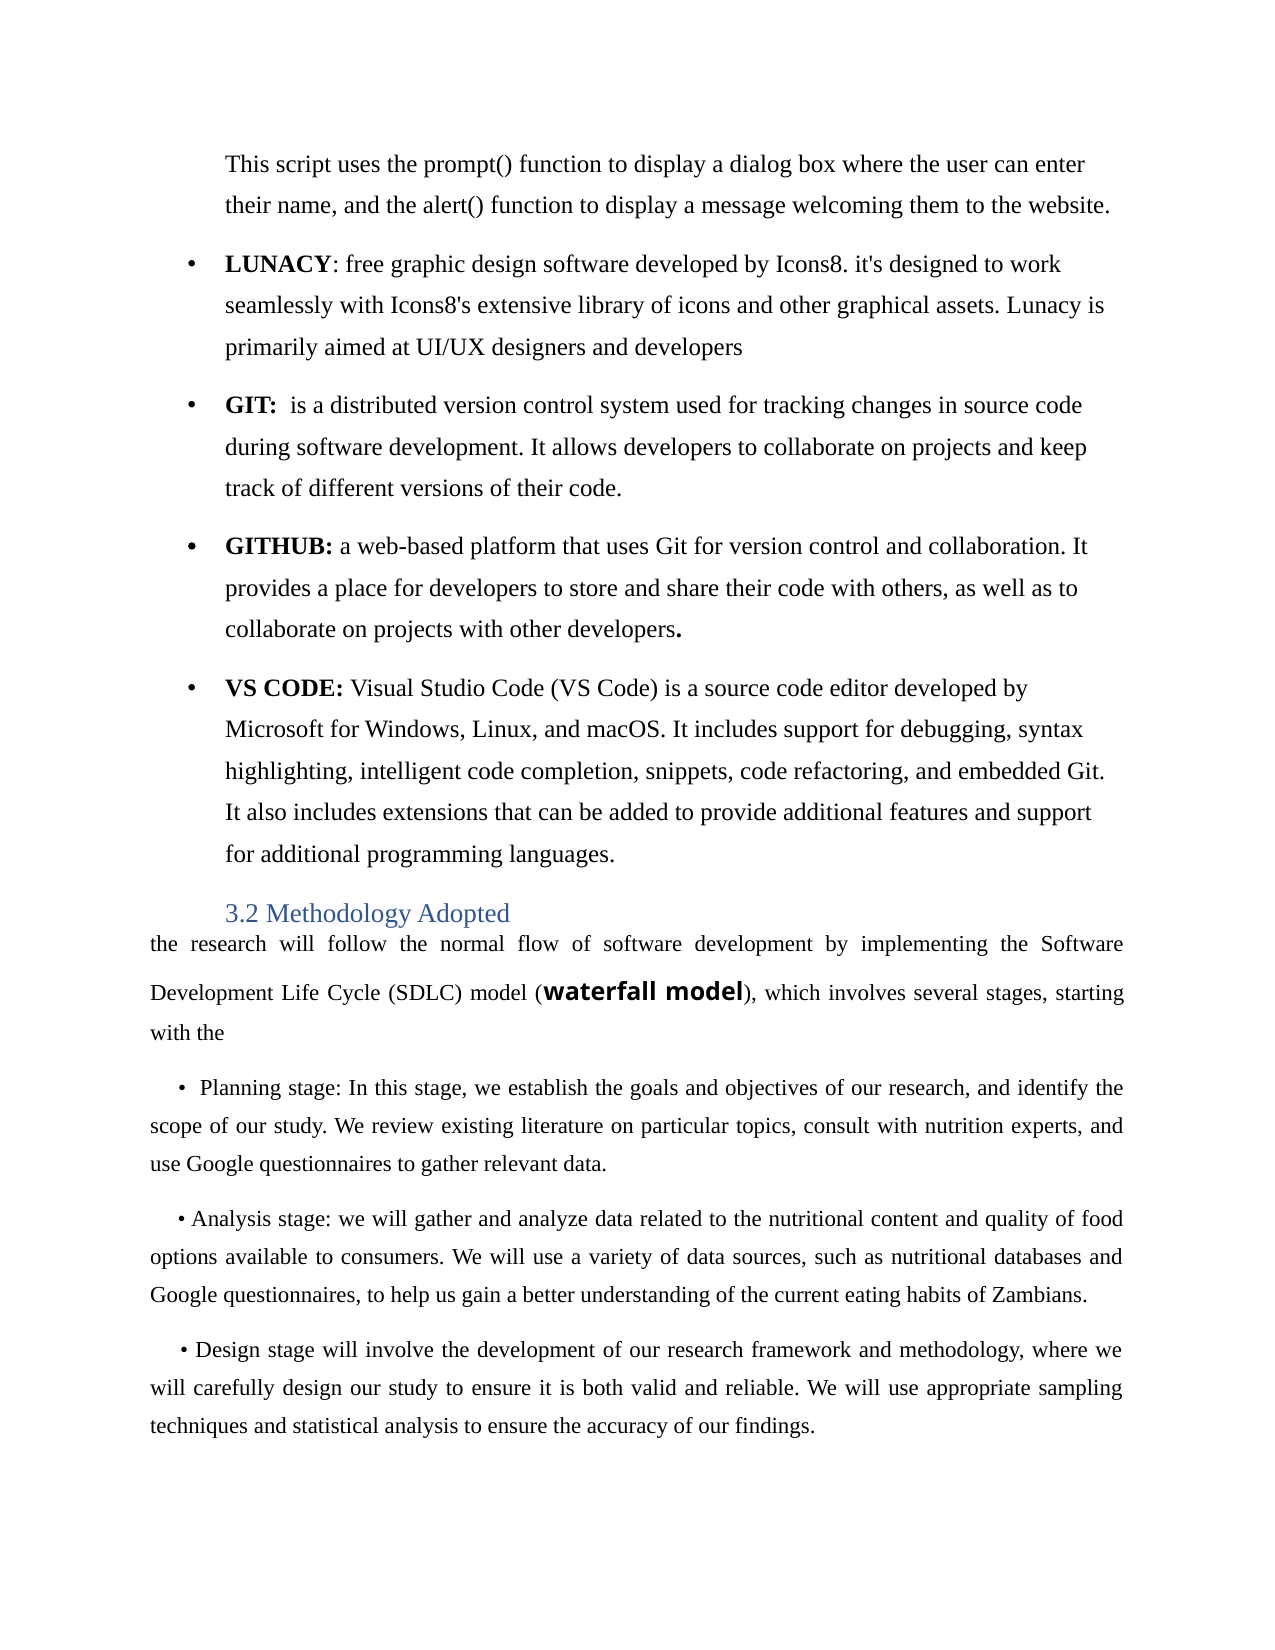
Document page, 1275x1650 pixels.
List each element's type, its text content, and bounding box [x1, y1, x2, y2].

list LUNACY: free graphic design software developed by Icons8. it's designed to work seamlessly with Icons8's extensive library of icons and other graphical assets. Lunacy is primarily aimed at UI/UX designers and developers [187, 250, 1125, 361]
text • Design stage will involve the development of our research framework and methodology, where we will carefully design our study to ensure it is both valid and reliable. We will use appropriate sampling techniques and statistical analysis to ensure the accuracy of our findings. [150, 1337, 1125, 1438]
subtitle 3.2 Methodology Adopted [150, 898, 1125, 928]
text • Analysis stage: we will gather and analyze data related to the nutritional content and quality of food options available to consumers. We will use a variety of data sources, such as nutritional databases and Google questionnaires, to help us gain a better understanding of the current eating habits of Zambians. [150, 1206, 1125, 1307]
list GIT: is a distributed version control system used for tracking changes in source code during software development. It allows developers to collaborate on projects and keep track of different versions of their code. [187, 391, 1125, 502]
list GITHUB: a web-based platform that uses Git for version control and collaboration. It provides a place for developers to store and share their code with others, as well as to collaborate on projects with other developers. [187, 532, 1125, 643]
text the research will follow the normal flow of software development by implementing the Software Development Life Cycle (SDLC) model (waterfall model), which involves several stages, starting with the [150, 931, 1125, 1045]
list VS CODE: Visual Studio Code (VS Code) is a source code editor developed by Microsoft for Windows, Linux, and macOS. It includes support for debugging, syntax highlighting, intelligent code completion, snippets, code refactoring, and embedded Git. It also includes extensions that can be added to provide additional features and support for additional programming languages. [187, 674, 1125, 868]
list This script uses the prompt() function to display a dialog box where the user can enter their name, and the alert() function to display a message welcoming them to the website. [187, 150, 1125, 219]
text • Planning stage: In this stage, we establish the goals and objectives of our research, and identify the scope of our study. We review existing literature on particular topics, consult with nutrition experts, and use Google questionnaires to gather relevant data. [150, 1075, 1125, 1176]
